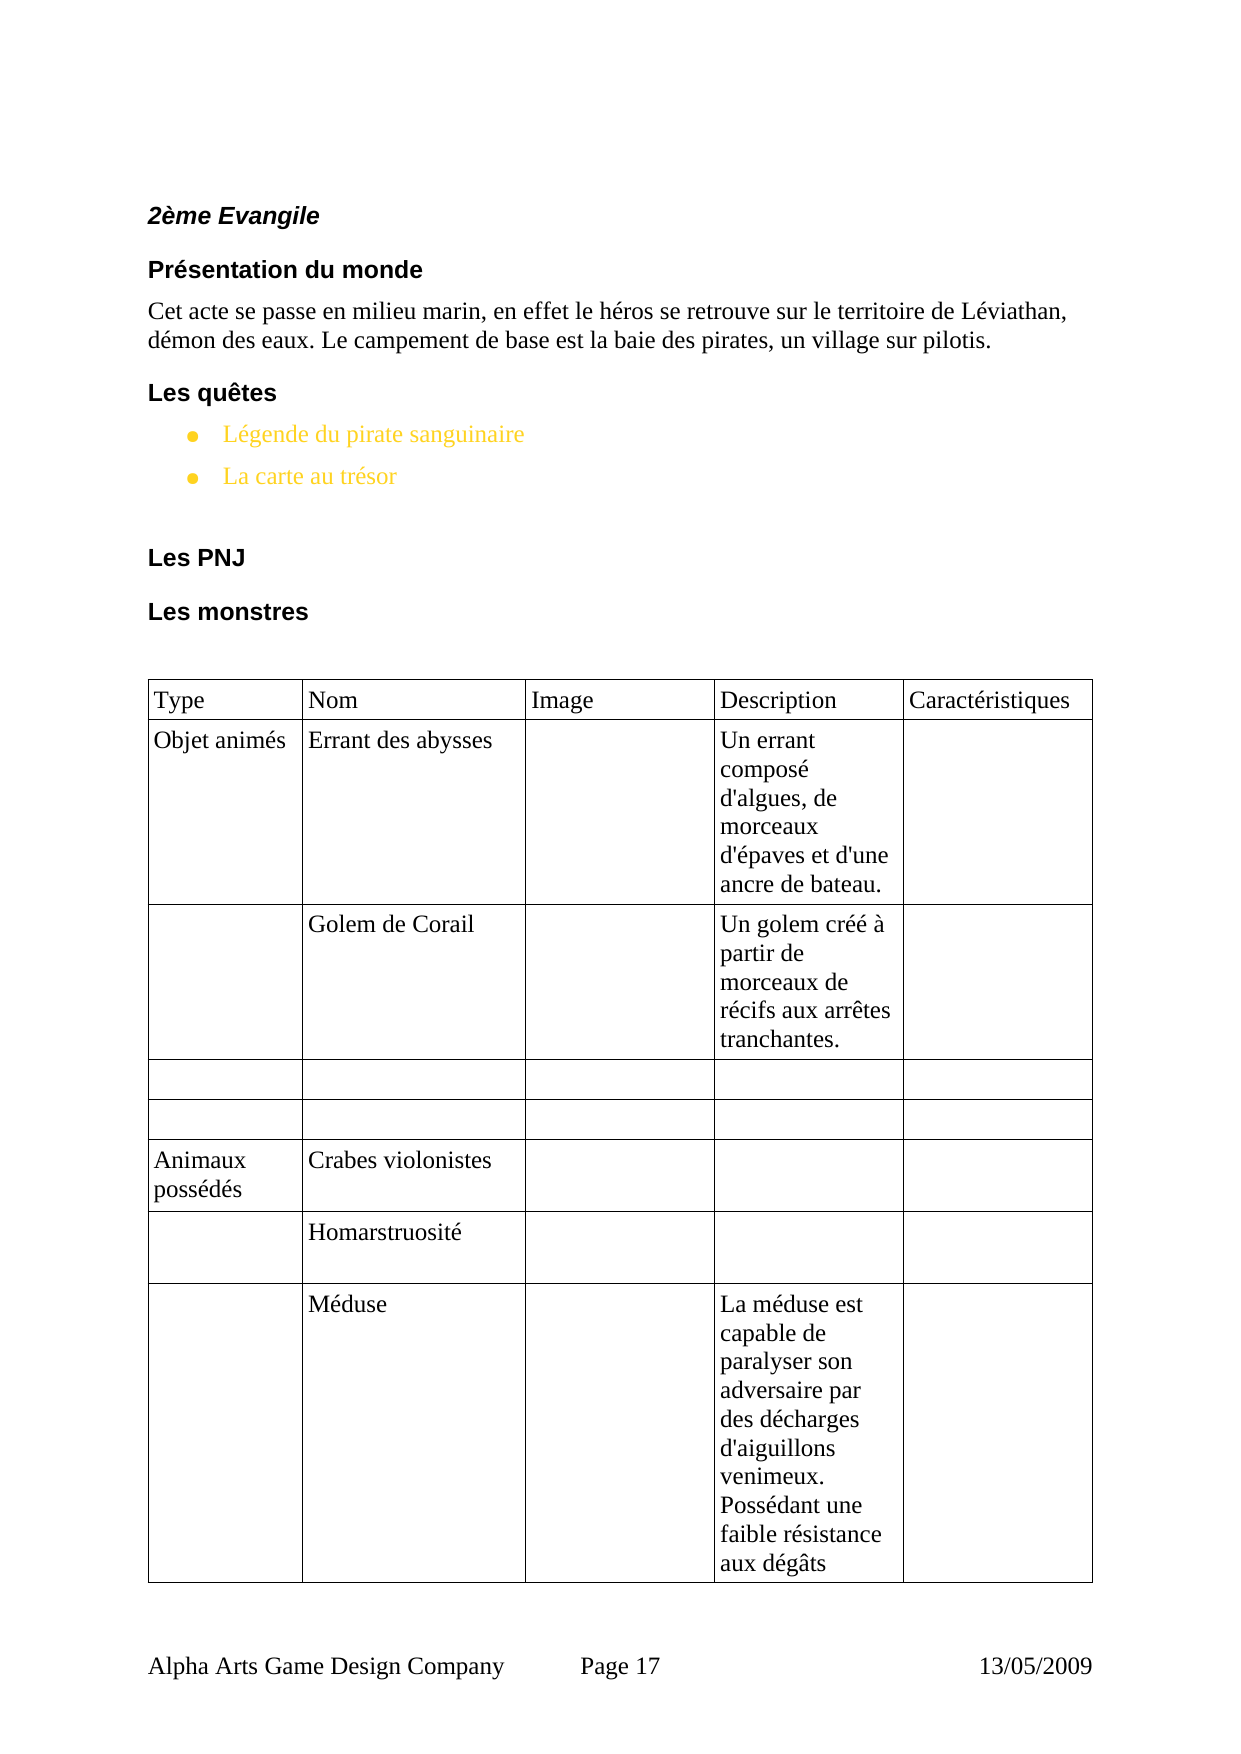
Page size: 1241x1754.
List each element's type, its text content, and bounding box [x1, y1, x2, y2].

table_cell [526, 1284, 714, 1582]
table_cell Un errant composé d'algues, de morceaux d'épaves et d'une ancre de bateau. [715, 720, 903, 903]
table_cell [303, 1060, 525, 1099]
list La carte au trésor [185, 461, 1092, 489]
table_header Description [715, 680, 903, 719]
table_cell [904, 1060, 1092, 1099]
table_header Nom [303, 680, 525, 719]
table_header Type [149, 680, 302, 719]
table_cell Homarstruosité [303, 1212, 525, 1283]
table_cell [904, 1140, 1092, 1211]
table_cell Golem de Corail [303, 905, 525, 1059]
table_cell [526, 1100, 714, 1139]
table_cell Objet animés [149, 720, 302, 903]
table_cell Animaux possédés [149, 1140, 302, 1211]
table_cell Errant des abysses [303, 720, 525, 903]
table_cell Crabes violonistes [303, 1140, 525, 1211]
table_cell [303, 1100, 525, 1139]
table_cell [715, 1140, 903, 1211]
table_cell La méduse est capable de paralyser son adversaire par des décharges d'aiguillons venimeux. Possédant une faible résistance aux dégâts [715, 1284, 903, 1582]
table_cell [526, 720, 714, 903]
table_cell [526, 1140, 714, 1211]
table_cell [149, 1212, 302, 1283]
subtitle 2ème Evangile [148, 201, 1092, 230]
table_cell [149, 1284, 302, 1582]
table_header Caractéristiques [904, 680, 1092, 719]
table_cell [149, 1100, 302, 1139]
subtitle Les monstres [148, 597, 1092, 625]
table_cell Méduse [303, 1284, 525, 1582]
table_cell [904, 1100, 1092, 1139]
list Légende du pirate sanguinaire [185, 419, 1092, 448]
table_cell [904, 1212, 1092, 1283]
table_cell [715, 1100, 903, 1139]
subtitle Présentation du monde [148, 255, 1092, 283]
table_cell [149, 1060, 302, 1099]
table_cell [149, 905, 302, 1059]
table_cell Un golem créé à partir de morceaux de récifs aux arrêtes tranchantes. [715, 905, 903, 1059]
table_cell [526, 1212, 714, 1283]
subtitle Les quêtes [148, 378, 1092, 407]
table_cell [715, 1060, 903, 1099]
table_cell [526, 1060, 714, 1099]
text Cet acte se passe en milieu marin, en effet le héros se retrouve sur le territoire de Léviathan, démon des eaux. Le campement de base est la baie des pirates, un village sur pilotis. [148, 296, 1092, 353]
table_cell [904, 720, 1092, 903]
table_cell [904, 905, 1092, 1059]
table_cell [715, 1212, 903, 1283]
table_cell [904, 1284, 1092, 1582]
table_header Image [526, 680, 714, 719]
table_cell [526, 905, 714, 1059]
subtitle Les PNJ [148, 543, 1092, 572]
